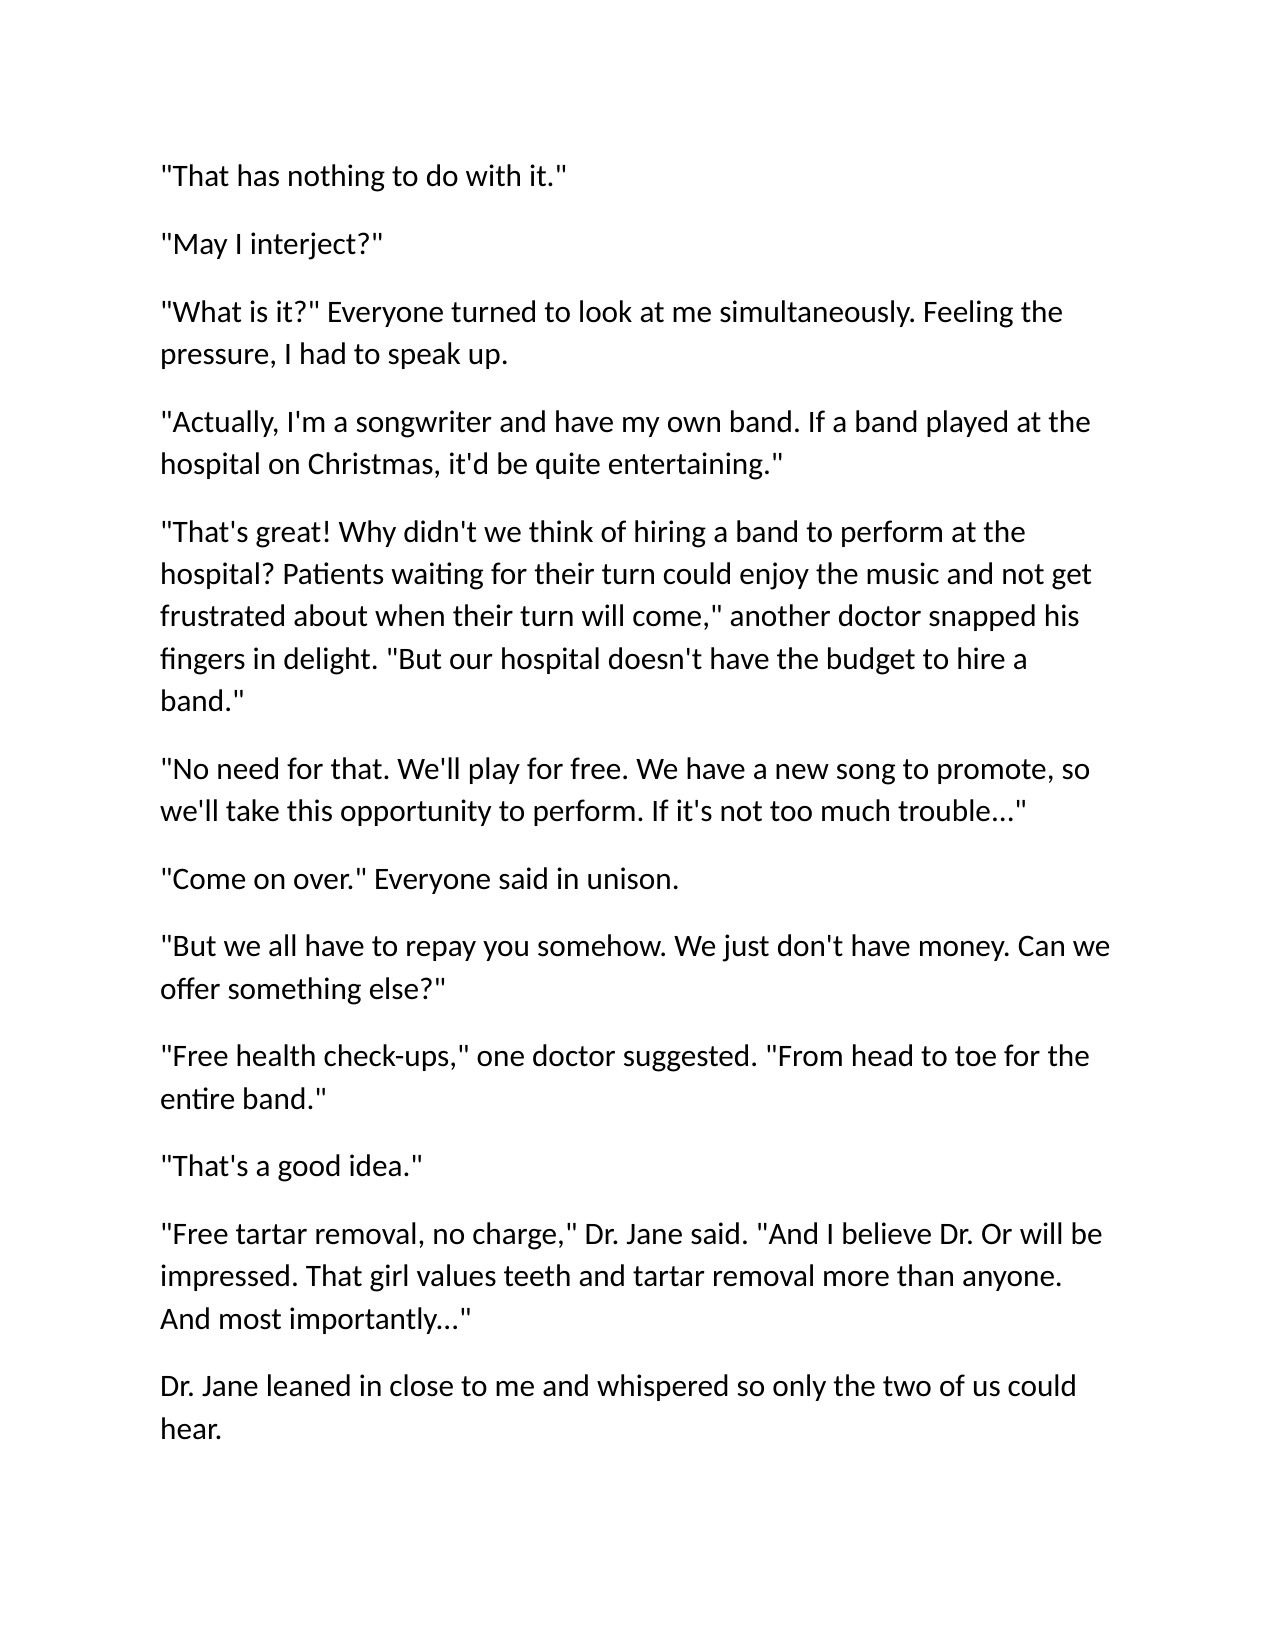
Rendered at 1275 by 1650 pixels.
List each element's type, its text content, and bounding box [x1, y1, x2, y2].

text "Actually, I'm a songwriter and have my own band. If a band played at the hospital on Christmas, it'd be quite entertaining." [160, 402, 1113, 482]
text "May I interject?" [160, 224, 1113, 262]
text "But we all have to repay you somehow. We just don't have money. Can we offer something else?" [160, 926, 1113, 1007]
text Dr. Jane leaned in close to me and whispered so only the two of us could hear. [160, 1366, 1113, 1447]
text "What is it?" Everyone turned to look at me simultaneously. Feeling the pressure, I had to speak up. [160, 292, 1113, 372]
text "That's great! Why didn't we think of hiring a band to perform at the hospital? Patients waiting for their turn could enjoy the music and not get frustrated about when their turn will come," another doctor snapped his fingers in delight. "But our hospital doesn't have the budget to hire a band." [160, 512, 1113, 719]
text "Free health check-ups," one doctor suggested. "From head to toe for the entire band." [160, 1036, 1113, 1117]
text "Free tartar removal, no charge," Dr. Jane said. "And I believe Dr. Or will be impressed. That girl values teeth and tartar removal more than anyone. And most importantly..." [160, 1214, 1113, 1337]
text "That has nothing to do with it." [160, 156, 1113, 194]
text "Come on over." Everyone said in unison. [160, 859, 1113, 897]
text "No need for that. We'll play for free. We have a new song to promote, so we'll take this opportunity to perform. If it's not too much trouble..." [160, 749, 1113, 829]
text "That's a good idea." [160, 1146, 1113, 1184]
